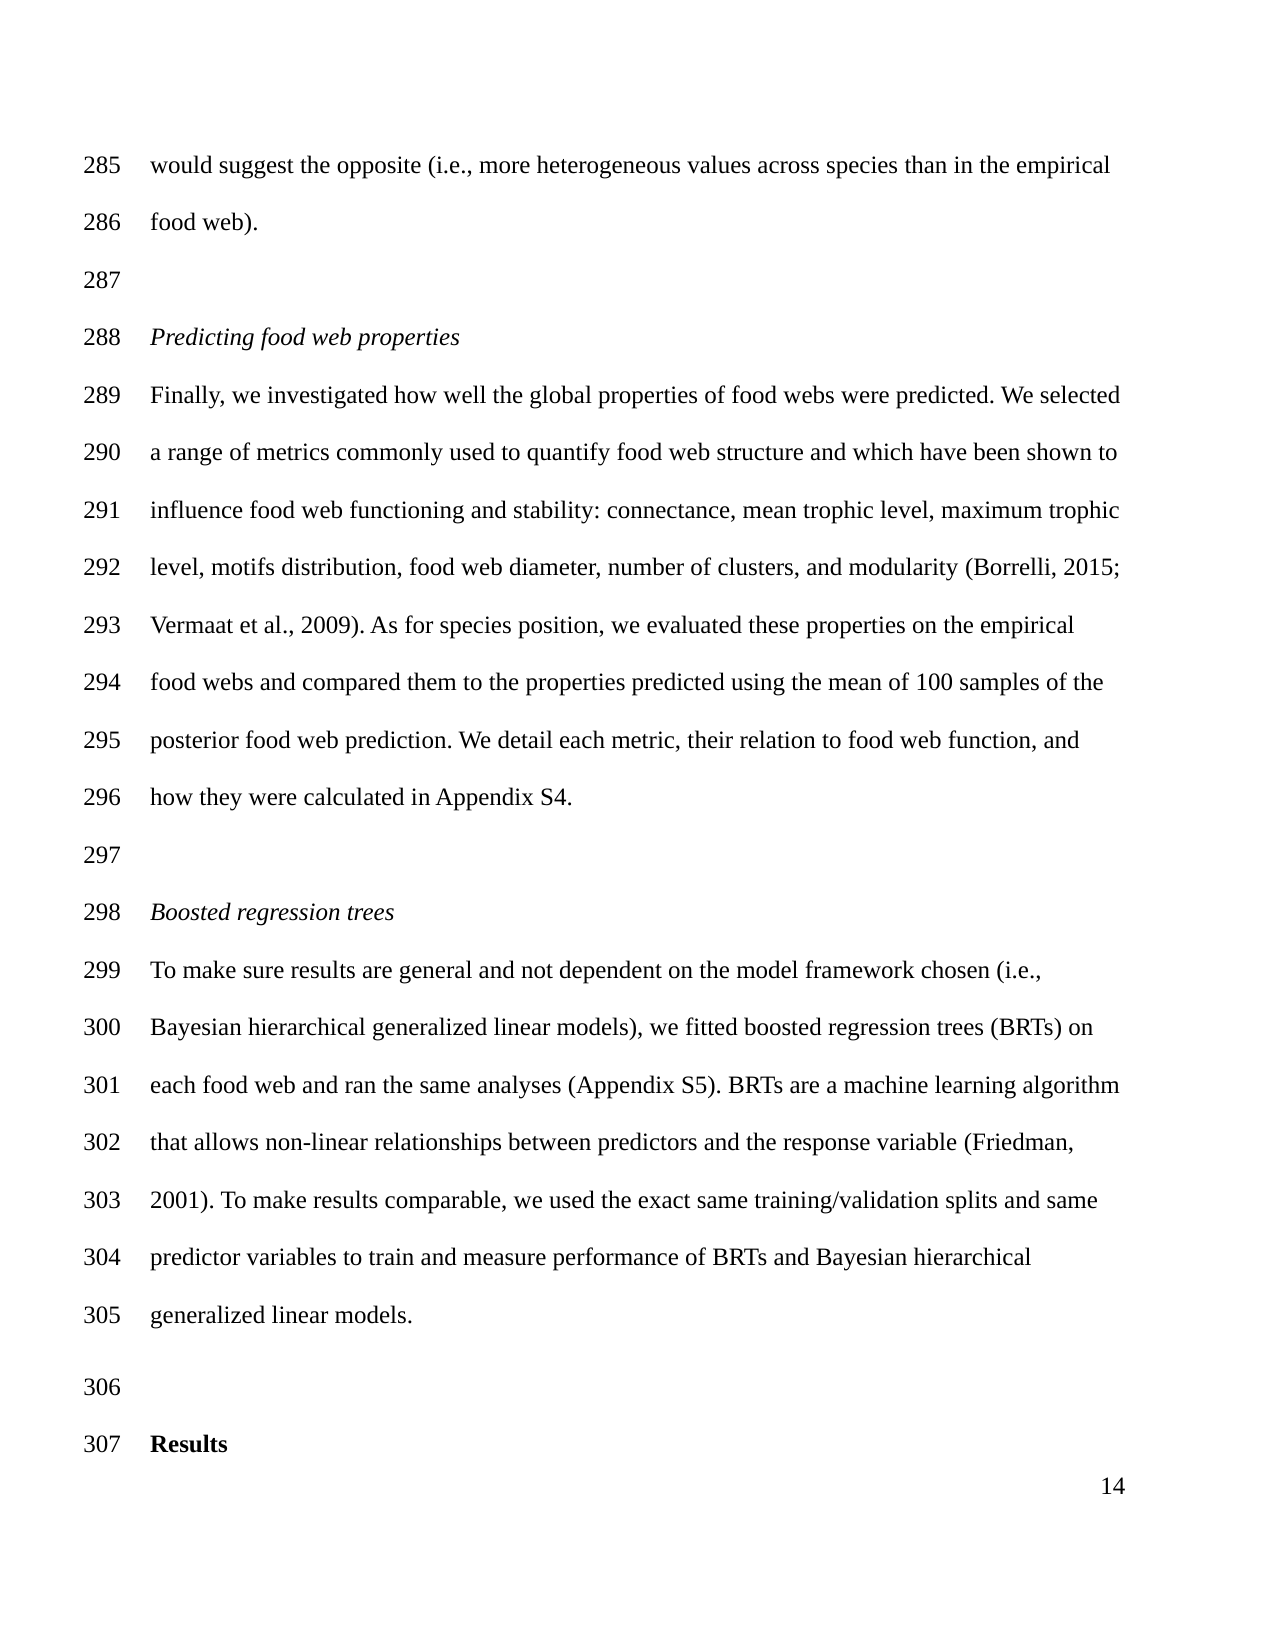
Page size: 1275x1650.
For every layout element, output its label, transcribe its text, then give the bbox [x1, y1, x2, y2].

text Boosted regression trees [150, 897, 1125, 926]
text Predicting food web properties [150, 322, 1125, 351]
text would suggest the opposite (i.e., more heterogeneous values across species than in the empirical food web). [150, 150, 1125, 236]
text To make sure results are general and not dependent on the model framework chosen (i.e., Bayesian hierarchical generalized linear models), we fitted boosted regression trees (BRTs) on each food web and ran the same analyses (Appendix S5). BRTs are a machine learning algorithm that allows non-linear relationships between predictors and the response variable (Friedman, 2001). To make results comparable, we used the exact same training/validation splits and same predictor variables to train and measure performance of BRTs and Bayesian hierarchical generalized linear models. [150, 955, 1125, 1329]
text Finally, we investigated how well the global properties of food webs were predicted. We selected a range of metrics commonly used to quantify food web structure and which have been shown to influence food web functioning and stability: connectance, mean trophic level, maximum trophic level, motifs distribution, food web diameter, number of clusters, and modularity (Borrelli, 2015; Vermaat et al., 2009). As for species position, we evaluated these properties on the empirical food webs and compared them to the properties predicted using the mean of 100 samples of the posterior food web prediction. We detail each metric, their relation to food web function, and how they were calculated in Appendix S4. [150, 380, 1125, 811]
text Results [150, 1429, 1125, 1458]
